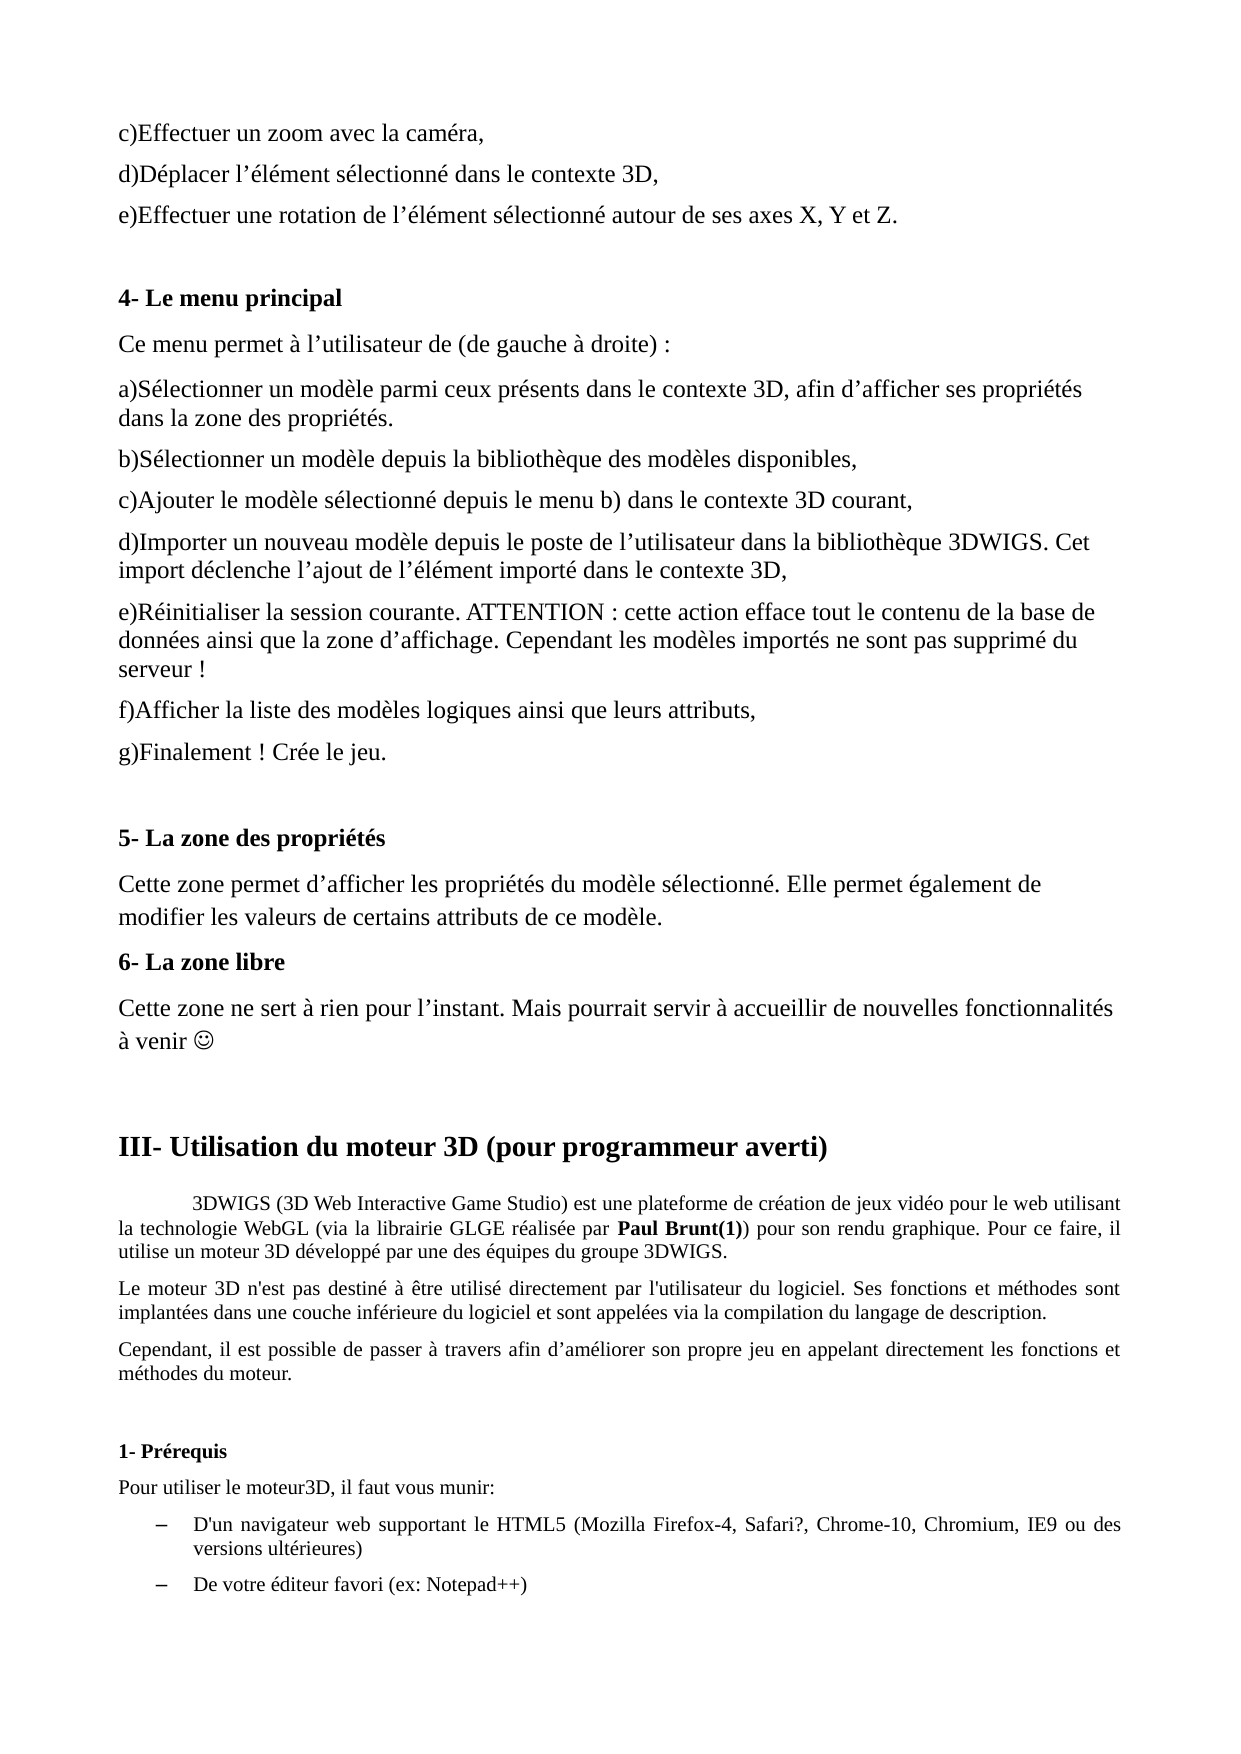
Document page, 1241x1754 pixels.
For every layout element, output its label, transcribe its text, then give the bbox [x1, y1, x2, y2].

text 4- Le menu principal [118, 283, 1122, 312]
text Le moteur 3D n'est pas destiné à être utilisé directement par l'utilisateur du logiciel. Ses fonctions et méthodes sont implantées dans une couche inférieure du logiciel et sont appelées via la compilation du langage de description. [118, 1276, 1122, 1324]
text Ce menu permet à l’utilisateur de (de gauche à droite) : [118, 329, 1122, 357]
text d)Importer un nouveau modèle depuis le poste de l’utilisateur dans la bibliothèque 3DWIGS. Cet import déclenche l’ajout de l’élément importé dans le contexte 3D, [118, 527, 1122, 584]
text Cependant, il est possible de passer à travers afin d’améliorer son propre jeu en appelant directement les fonctions et méthodes du moteur. [118, 1337, 1122, 1385]
text Cette zone ne sert à rien pour l’instant. Mais pourrait servir à accueillir de nouvelles fonctionnalités à venir J [118, 993, 1122, 1055]
text f)Afficher la liste des modèles logiques ainsi que leurs attributs, [118, 695, 1122, 724]
text III- Utilisation du moteur 3D (pour programmeur averti) [118, 1129, 1122, 1163]
text b)Sélectionner un modèle depuis la bibliothèque des modèles disponibles, [118, 444, 1122, 473]
text g)Finalement ! Crée le jeu. [118, 737, 1122, 765]
text e)Effectuer une rotation de l’élément sélectionné autour de ses axes X, Y et Z. [118, 201, 1122, 229]
text a)Sélectionner un modèle parmi ceux présents dans le contexte 3D, afin d’afficher ses propriétés dans la zone des propriétés. [118, 374, 1122, 432]
text d)Déplacer l’élément sélectionné dans le contexte 3D, [118, 159, 1122, 188]
list De votre éditeur favori (ex: Notepad++) [156, 1572, 1122, 1596]
text c)Effectuer un zoom avec la caméra, [118, 118, 1122, 147]
text e)Réinitialiser la session courante. ATTENTION : cette action efface tout le contenu de la base de données ainsi que la zone d’affichage. Cependant les modèles importés ne sont pas supprimé du serveur ! [118, 597, 1122, 683]
text Pour utiliser le moteur3D, il faut vous munir: [118, 1475, 1122, 1499]
text 3DWIGS (3D Web Interactive Game Studio) est une plateforme de création de jeux vidéo pour le web utilisant la technologie WebGL (via la librairie GLGE réalisée par Paul Brunt(1)) pour son rendu graphique. Pour ce faire, il utilise un moteur 3D développé par une des équipes du groupe 3DWIGS. [118, 1191, 1122, 1263]
text c)Ajouter le modèle sélectionné depuis le menu b) dans le contexte 3D courant, [118, 485, 1122, 514]
list D'un navigateur web supportant le HTML5 (Mozilla Firefox-4, Safari?, Chrome-10, Chromium, IE9 ou des versions ultérieures) [156, 1512, 1122, 1560]
text 5- La zone des propriétés [118, 823, 1122, 852]
text 6- La zone libre [118, 947, 1122, 976]
text Cette zone permet d’afficher les propriétés du modèle sélectionné. Elle permet également de modifier les valeurs de certains attributs de ce modèle. [118, 869, 1122, 931]
text 1- Prérequis [118, 1438, 1122, 1463]
